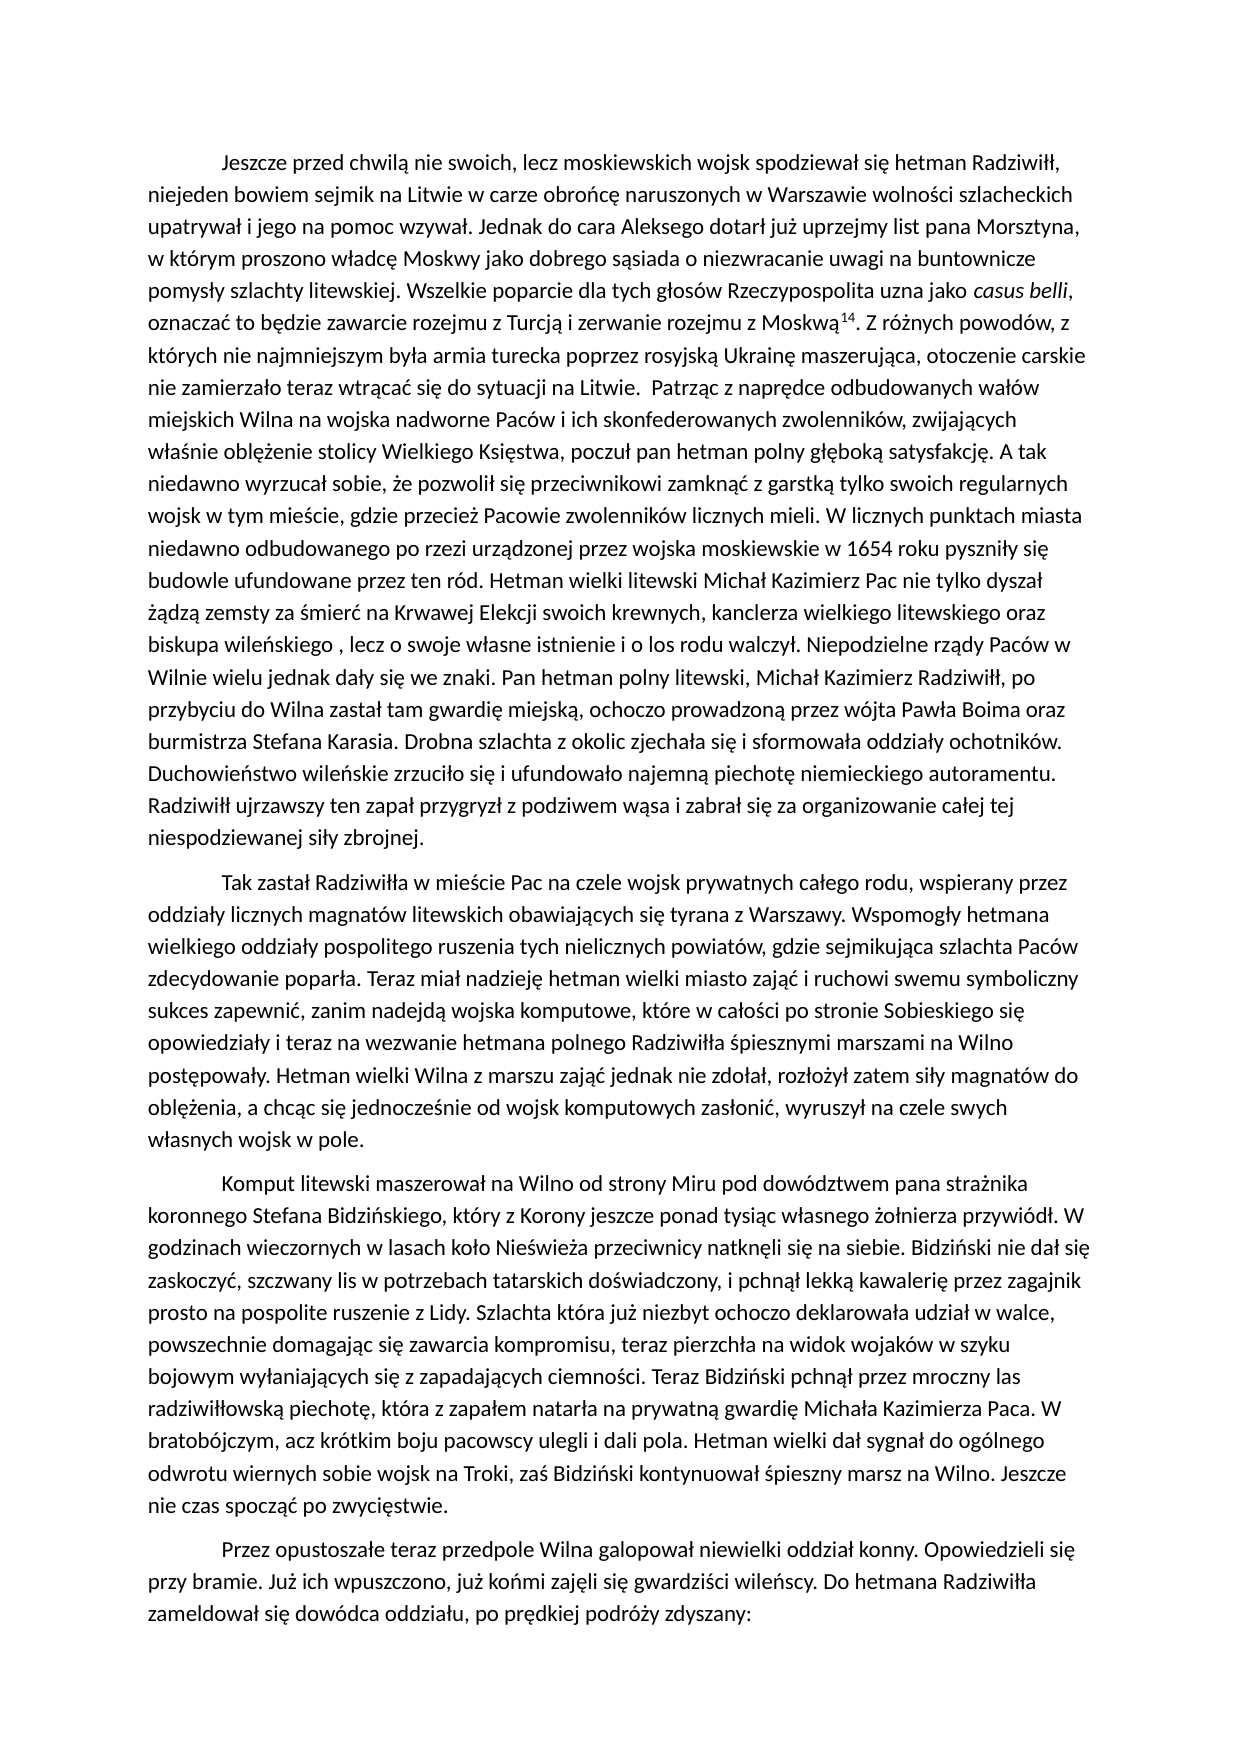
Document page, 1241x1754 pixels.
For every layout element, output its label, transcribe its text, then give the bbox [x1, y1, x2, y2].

text Tak zastał Radziwiłła w mieście Pac na czele wojsk prywatnych całego rodu, wspierany przez oddziały licznych magnatów litewskich obawiających się tyrana z Warszawy. Wspomogły hetmana wielkiego oddziały pospolitego ruszenia tych nielicznych powiatów, gdzie sejmikująca szlachta Paców zdecydowanie poparła. Teraz miał nadzieję hetman wielki miasto zająć i ruchowi swemu symboliczny sukces zapewnić, zanim nadejdą wojska komputowe, które w całości po stronie Sobieskiego się opowiedziały i teraz na wezwanie hetmana polnego Radziwiłła śpiesznymi marszami na Wilno postępowały. Hetman wielki Wilna z marszu zająć jednak nie zdołał, rozłożył zatem siły magnatów do oblężenia, a chcąc się jednocześnie od wojsk komputowych zasłonić, wyruszył na czele swych własnych wojsk w pole. [148, 868, 1093, 1153]
text Przez opustoszałe teraz przedpole Wilna galopował niewielki oddział konny. Opowiedzieli się przy bramie. Już ich wpuszczono, już końmi zajęli się gwardziści wileńscy. Do hetmana Radziwiłła zameldował się dowódca oddziału, po prędkiej podróży zdyszany: [148, 1535, 1093, 1627]
text Komput litewski maszerował na Wilno od strony Miru pod dowództwem pana strażnika koronnego Stefana Bidzińskiego, który z Korony jeszcze ponad tysiąc własnego żołnierza przywiódł. W godzinach wieczornych w lasach koło Nieświeża przeciwnicy natknęli się na siebie. Bidziński nie dał się zaskoczyć, szczwany lis w potrzebach tatarskich doświadczony, i pchnął lekką kawalerię przez zagajnik prosto na pospolite ruszenie z Lidy. Szlachta która już niezbyt ochoczo deklarowała udział w walce, powszechnie domagając się zawarcia kompromisu, teraz pierzchła na widok wojaków w szyku bojowym wyłaniających się z zapadających ciemności. Teraz Bidziński pchnął przez mroczny las radziwiłłowską piechotę, która z zapałem natarła na prywatną gwardię Michała Kazimierza Paca. W bratobójczym, acz krótkim boju pacowscy ulegli i dali pola. Hetman wielki dał sygnał do ogólnego odwrotu wiernych sobie wojsk na Troki, zaś Bidziński kontynuował śpieszny marsz na Wilno. Jeszcze nie czas spocząć po zwycięstwie. [148, 1169, 1093, 1519]
text Jeszcze przed chwilą nie swoich, lecz moskiewskich wojsk spodziewał się hetman Radziwiłł, niejeden bowiem sejmik na Litwie w carze obrońcę naruszonych w Warszawie wolności szlacheckich upatrywał i jego na pomoc wzywał. Jednak do cara Aleksego dotarł już uprzejmy list pana Morsztyna, w którym proszono władcę Moskwy jako dobrego sąsiada o niezwracanie uwagi na buntownicze pomysły szlachty litewskiej. Wszelkie poparcie dla tych głosów Rzeczypospolita uzna jako casus belli, oznaczać to będzie zawarcie rozejmu z Turcją i zerwanie rozejmu z Moskwą. Z różnych powodów, z których nie najmniejszym była armia turecka poprzez rosyjską Ukrainę maszerująca, otoczenie carskie nie zamierzało teraz wtrącać się do sytuacji na Litwie. Patrząc z naprędce odbudowanych wałów miejskich Wilna na wojska nadworne Paców i ich skonfederowanych zwolenników, zwijających właśnie oblężenie stolicy Wielkiego Księstwa, poczuł pan hetman polny głęboką satysfakcję. A tak niedawno wyrzucał sobie, że pozwolił się przeciwnikowi zamknąć z garstką tylko swoich regularnych wojsk w tym mieście, gdzie przecież Pacowie zwolenników licznych mieli. W licznych punktach miasta niedawno odbudowanego po rzezi urządzonej przez wojska moskiewskie w 1654 roku pyszniły się budowle ufundowane przez ten ród. Hetman wielki litewski Michał Kazimierz Pac nie tylko dyszał żądzą zemsty za śmierć na Krwawej Elekcji swoich krewnych, kanclerza wielkiego litewskiego oraz biskupa wileńskiego , lecz o swoje własne istnienie i o los rodu walczył. Niepodzielne rządy Paców w Wilnie wielu jednak dały się we znaki. Pan hetman polny litewski, Michał Kazimierz Radziwiłł, po przybyciu do Wilna zastał tam gwardię miejską, ochoczo prowadzoną przez wójta Pawła Boima oraz burmistrza Stefana Karasia. Drobna szlachta z okolic zjechała się i sformowała oddziały ochotników. Duchowieństwo wileńskie zrzuciło się i ufundowało najemną piechotę niemieckiego autoramentu. Radziwiłł ujrzawszy ten zapał przygryzł z podziwem wąsa i zabrał się za organizowanie całej tej niespodziewanej siły zbrojnej. [148, 148, 1093, 852]
